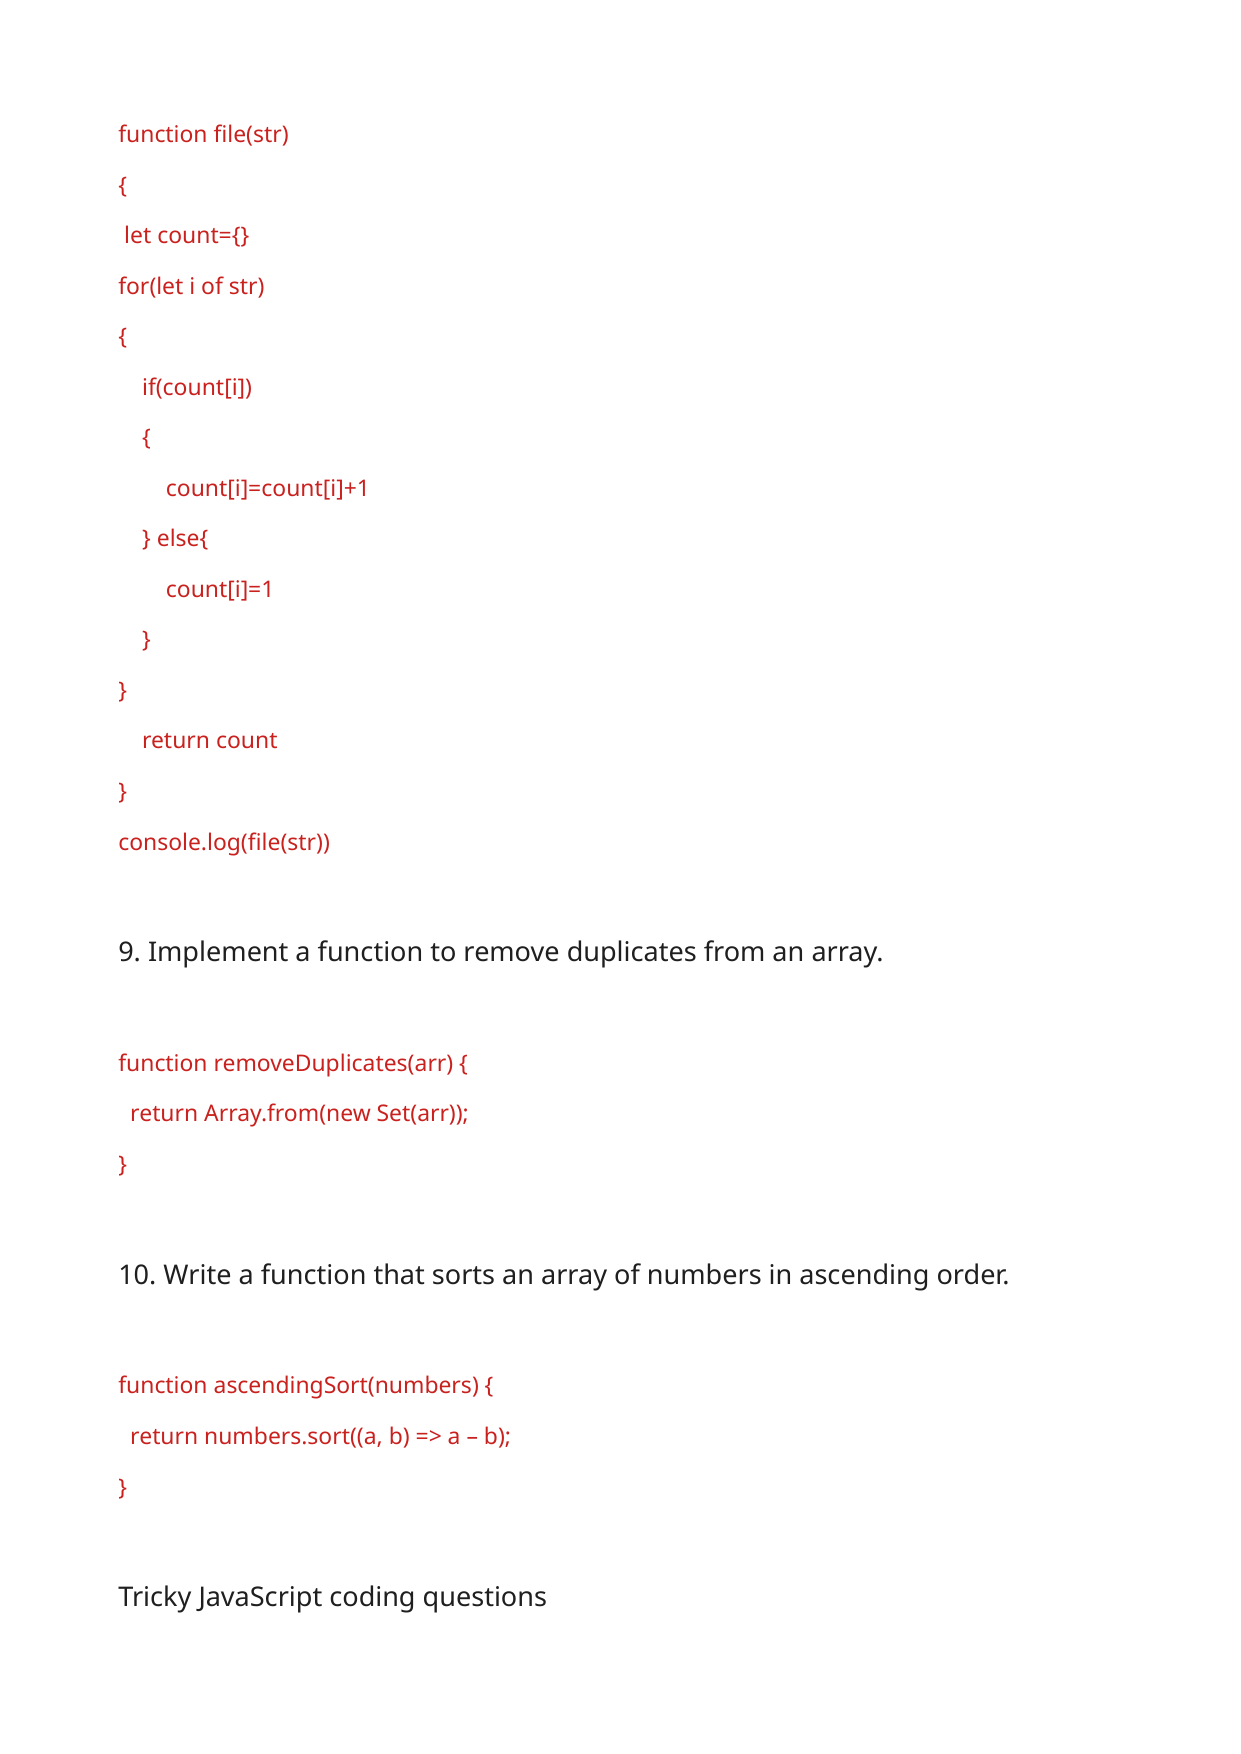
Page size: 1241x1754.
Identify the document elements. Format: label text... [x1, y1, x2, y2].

text } [118, 674, 1122, 705]
text for(let i of str) [118, 270, 1122, 301]
text { [118, 169, 1122, 200]
text if(count[i]) [118, 371, 1122, 402]
text let count={} [118, 219, 1122, 250]
text function ascendingSort(numbers) { [118, 1369, 1122, 1401]
text 10. Write a function that sorts an array of numbers in ascending order. [118, 1255, 1122, 1292]
text function file(str) [118, 118, 1122, 149]
text } [118, 623, 1122, 654]
text } [118, 1148, 1122, 1179]
text count[i]=count[i]+1 [118, 472, 1122, 503]
text return count [118, 724, 1122, 756]
text function removeDuplicates(arr) { [118, 1047, 1122, 1078]
text count[i]=1 [118, 573, 1122, 604]
text return Array.from(new Set(arr)); [118, 1097, 1122, 1129]
text { [118, 421, 1122, 452]
text console.log(file(str)) [118, 825, 1122, 857]
text { [118, 320, 1122, 351]
text } [118, 1470, 1122, 1502]
text Tricky JavaScript coding questions [118, 1578, 1122, 1615]
text } [118, 775, 1122, 806]
text return numbers.sort((a, b) => a – b); [118, 1420, 1122, 1451]
text 9. Implement a function to remove duplicates from an array. [118, 933, 1122, 970]
text } else{ [118, 522, 1122, 553]
